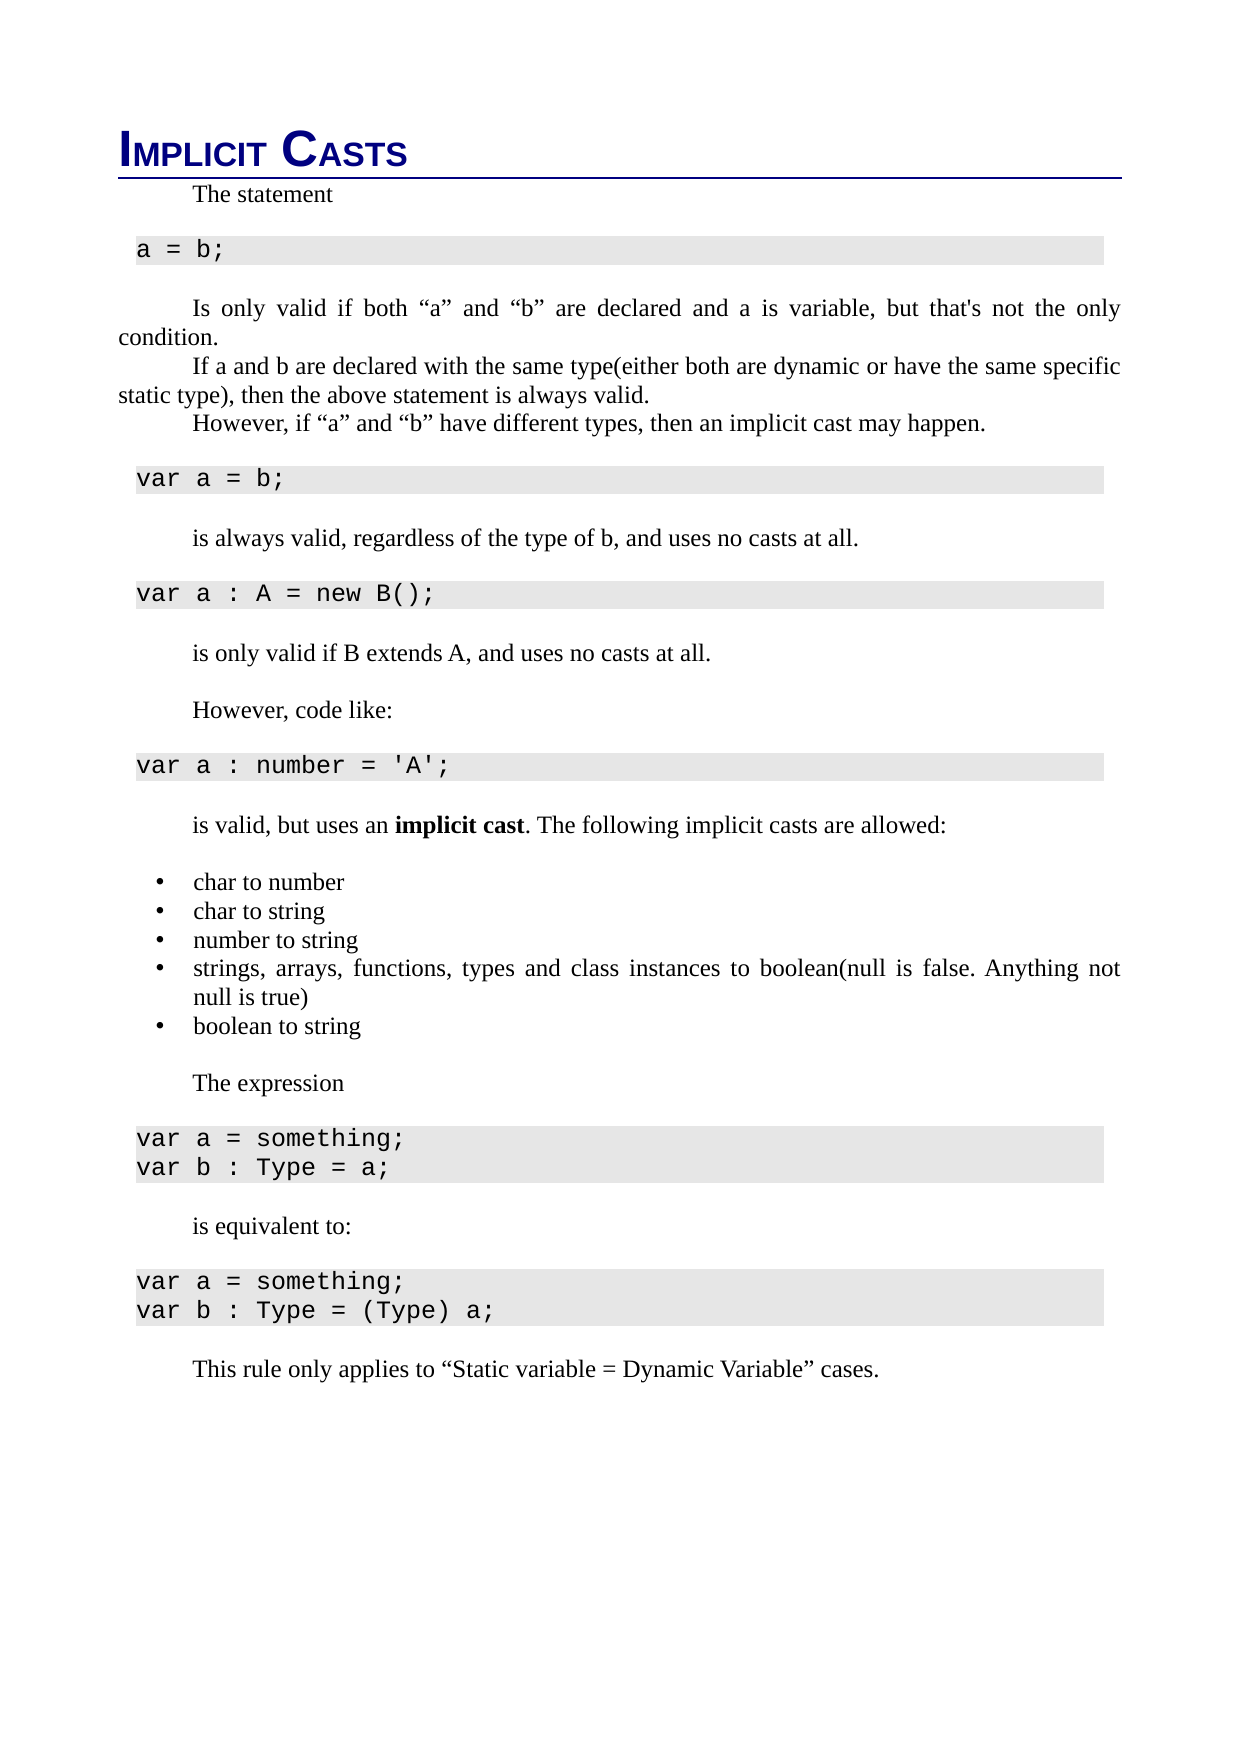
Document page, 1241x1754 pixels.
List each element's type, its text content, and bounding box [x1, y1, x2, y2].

text This rule only applies to “Static variable = Dynamic Variable” cases. [118, 1354, 1122, 1383]
text If a and b are declared with the same type(either both are dynamic or have the same specific static type), then the above statement is always valid. [118, 351, 1122, 408]
text is valid, but uses an implicit cast. The following implicit casts are allowed: [118, 810, 1122, 838]
text var a : number = 'A'; [136, 753, 1104, 781]
list char to string [156, 896, 1122, 925]
subtitle Implicit Casts [118, 118, 1122, 177]
text var a = b; [136, 466, 1104, 494]
text is always valid, regardless of the type of b, and uses no casts at all. [118, 523, 1122, 552]
text var a = something; [136, 1126, 1104, 1154]
text The statement [118, 179, 1122, 208]
list char to number [156, 867, 1122, 896]
text However, code like: [118, 695, 1122, 724]
text a = b; [136, 236, 1104, 265]
list strings, arrays, functions, types and class instances to boolean(null is false. Anything not null is true) [156, 953, 1122, 1011]
text Is only valid if both “a” and “b” are declared and a is variable, but that's not the only condition. [118, 293, 1122, 351]
text var b : Type = a; [136, 1154, 1104, 1183]
list number to string [156, 925, 1122, 953]
text var b : Type = (Type) a; [136, 1297, 1104, 1326]
text However, if “a” and “b” have different types, then an implicit cast may happen. [118, 408, 1122, 437]
text var a = something; [136, 1269, 1104, 1297]
text is only valid if B extends A, and uses no casts at all. [118, 638, 1122, 666]
text var a : A = new B(); [136, 581, 1104, 609]
text is equivalent to: [118, 1211, 1122, 1240]
text The expression [118, 1068, 1122, 1097]
list boolean to string [156, 1011, 1122, 1040]
